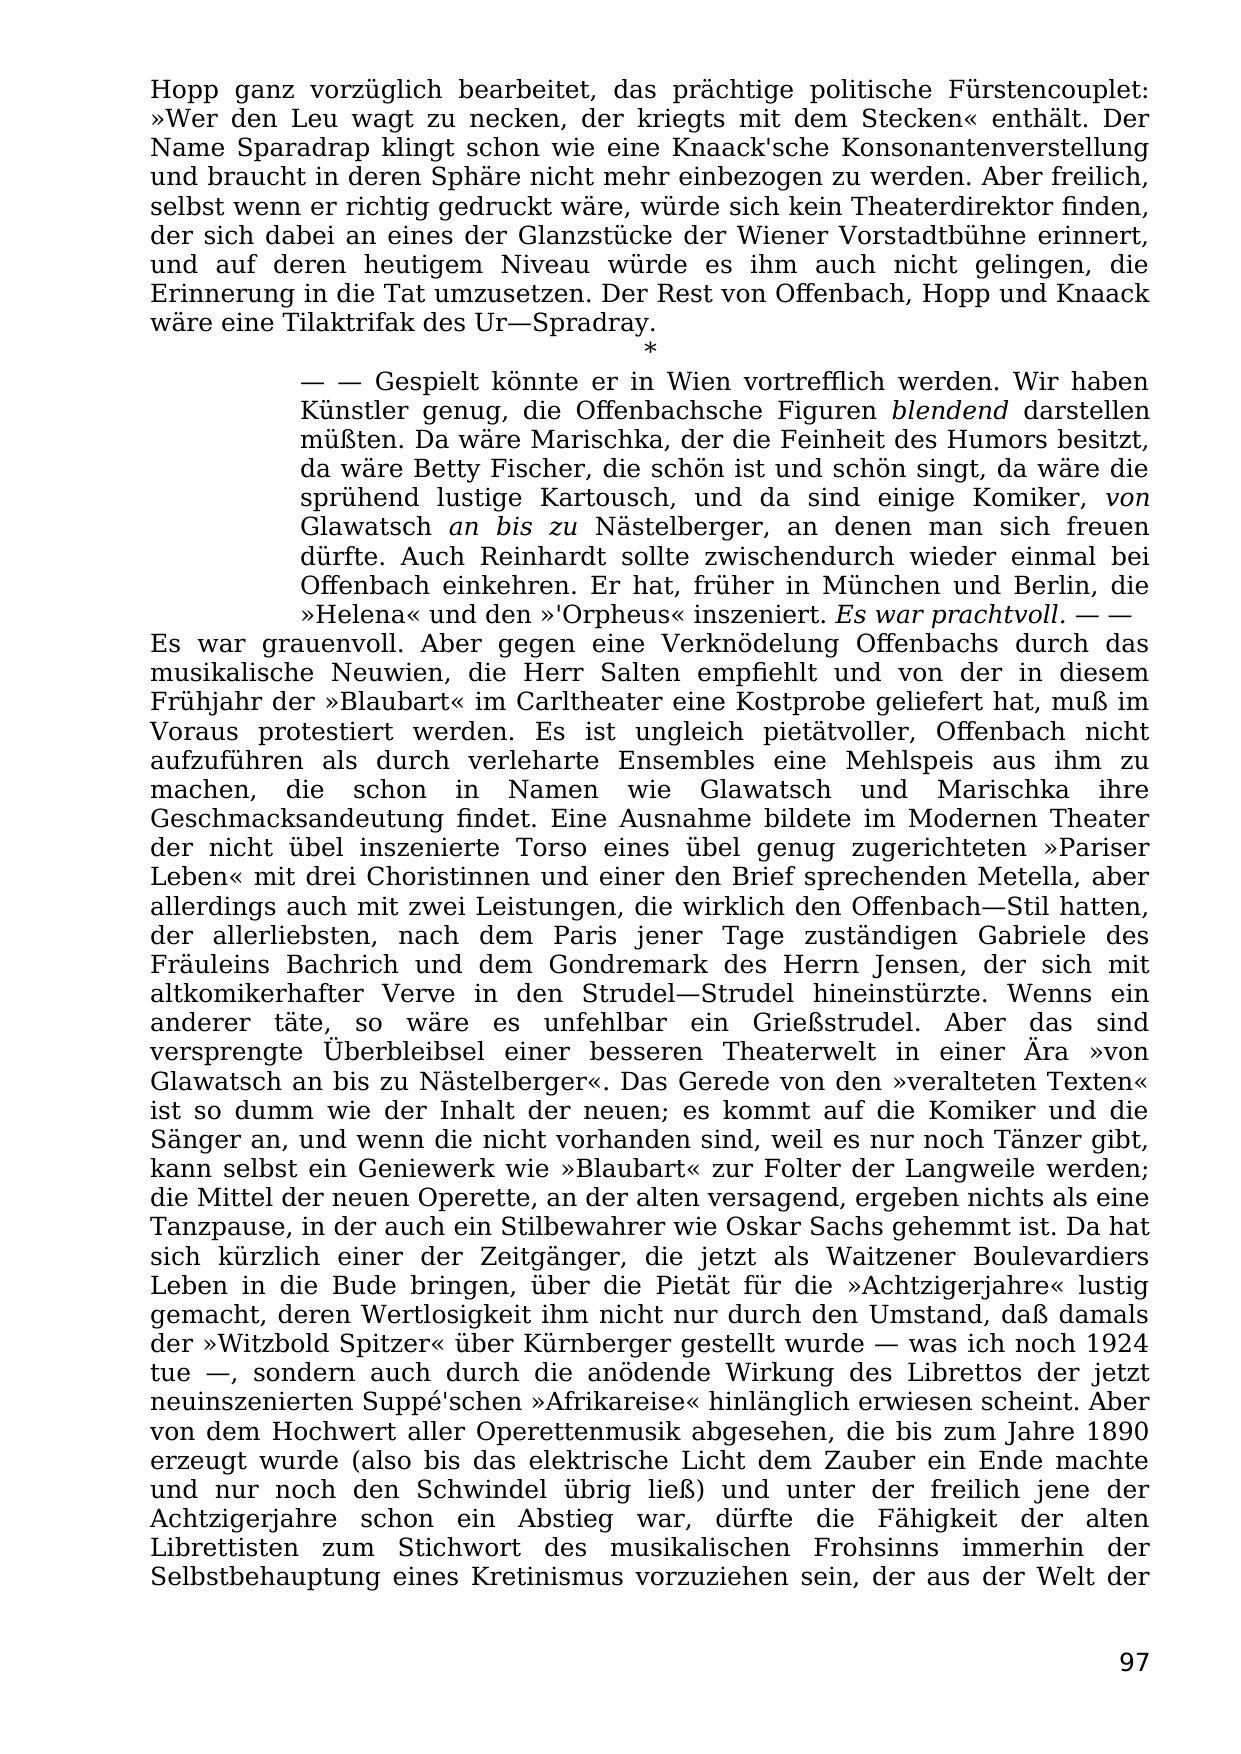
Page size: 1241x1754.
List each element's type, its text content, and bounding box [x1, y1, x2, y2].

text Hopp ganz vorzüglich bearbeitet, das prächtige politische Fürstencouplet: »Wer den Leu wagt zu necken, der kriegts mit dem Stecken« enthält. Der Name Sparadrap klingt schon wie eine Knaack'sche Konsonantenverstellung und braucht in deren Sphäre nicht mehr einbezogen zu werden. Aber freilich, selbst wenn er richtig gedruckt wäre, würde sich kein Theaterdirektor finden, der sich dabei an eines der Glanzstücke der Wiener Vorstadtbühne erinnert, und auf deren heutigem Niveau würde es ihm auch nicht gelingen, die Erinnerung in die Tat umzusetzen. Der Rest von Offenbach, Hopp und Knaack wäre eine Tilaktrifak des Ur—Spradray. [150, 75, 1151, 337]
text Es war grauenvoll. Aber gegen eine Verknödelung Offenbachs durch das musikalische Neuwien, die Herr Salten empfiehlt und von der in diesem Frühjahr der »Blaubart« im Carltheater eine Kostprobe geliefert hat, muß im Voraus protestiert werden. Es ist ungleich pietätvoller, Offenbach nicht aufzuführen als durch verleharte Ensembles eine Mehlspeis aus ihm zu machen, die schon in Namen wie Glawatsch und Marischka ihre Geschmacksandeutung findet. Eine Ausnahme bildete im Modernen Theater der nicht übel inszenierte Torso eines übel genug zugerichteten »Pariser Leben« mit drei Choristinnen und einer den Brief sprechenden Metella, aber allerdings auch mit zwei Leistungen, die wirklich den Offenbach—Stil hatten, der allerliebsten, nach dem Paris jener Tage zuständigen Gabriele des Fräuleins Bachrich und dem Gondremark des Herrn Jensen, der sich mit altkomikerhafter Verve in den Strudel—Strudel hineinstürzte. Wenns ein anderer täte, so wäre es unfehlbar ein Grießstrudel. Aber das sind versprengte Überbleibsel einer besseren Theaterwelt in einer Ära »von Glawatsch an bis zu Nästelberger«. Das Gerede von den »veralteten Texten« ist so dumm wie der Inhalt der neuen; es kommt auf die Komiker und die Sänger an, und wenn die nicht vorhanden sind, weil es nur noch Tänzer gibt, kann selbst ein Geniewerk wie »Blaubart« zur Folter der Langweile werden; die Mittel der neuen Operette, an der alten versagend, ergeben nichts als eine Tanzpause, in der auch ein Stilbewahrer wie Oskar Sachs gehemmt ist. Da hat sich kürzlich einer der Zeitgänger, die jetzt als Waitzener Boulevardiers Leben in die Bude bringen, über die Pietät für die »Achtzigerjahre« lustig gemacht, deren Wertlosigkeit ihm nicht nur durch den Umstand, daß damals der »Witzbold Spitzer« über Kürnberger gestellt wurde — was ich noch 1924 tue —, sondern auch durch die anödende Wirkung des Librettos der jetzt neuinszenierten Suppé'schen »Afrikareise« hinlänglich erwiesen scheint. Aber von dem Hochwert aller Operettenmusik abgesehen, die bis zum Jahre 1890 erzeugt wurde (also bis das elektrische Licht dem Zauber ein Ende machte und nur noch den Schwindel übrig ließ) und unter der freilich jene der Achtzigerjahre schon ein Abstieg war, dürfte die Fähigkeit der alten Librettisten zum Stichwort des musikalischen Frohsinns immerhin der Selbstbehauptung eines Kretinismus vorzuziehen sein, der aus der Welt der [150, 629, 1151, 1592]
text — — Gespielt könnte er in Wien vortrefflich werden. Wir haben Künstler genug, die Offenbachsche Figuren blendend darstellen müßten. Da wäre Marischka, der die Feinheit des Humors besitzt, da wäre Betty Fischer, die schön ist und schön singt, da wäre die sprühend lustige Kartousch, und da sind einige Komiker, von Glawatsch an bis zu Nästelberger, an denen man sich freuen dürfte. Auch Reinhardt sollte zwischendurch wieder einmal bei Offenbach einkehren. Er hat, früher in München und Berlin, die »Helena« und den »'Orpheus« inszeniert. Es war prachtvoll. — — [300, 367, 1151, 629]
text * [150, 337, 1151, 367]
